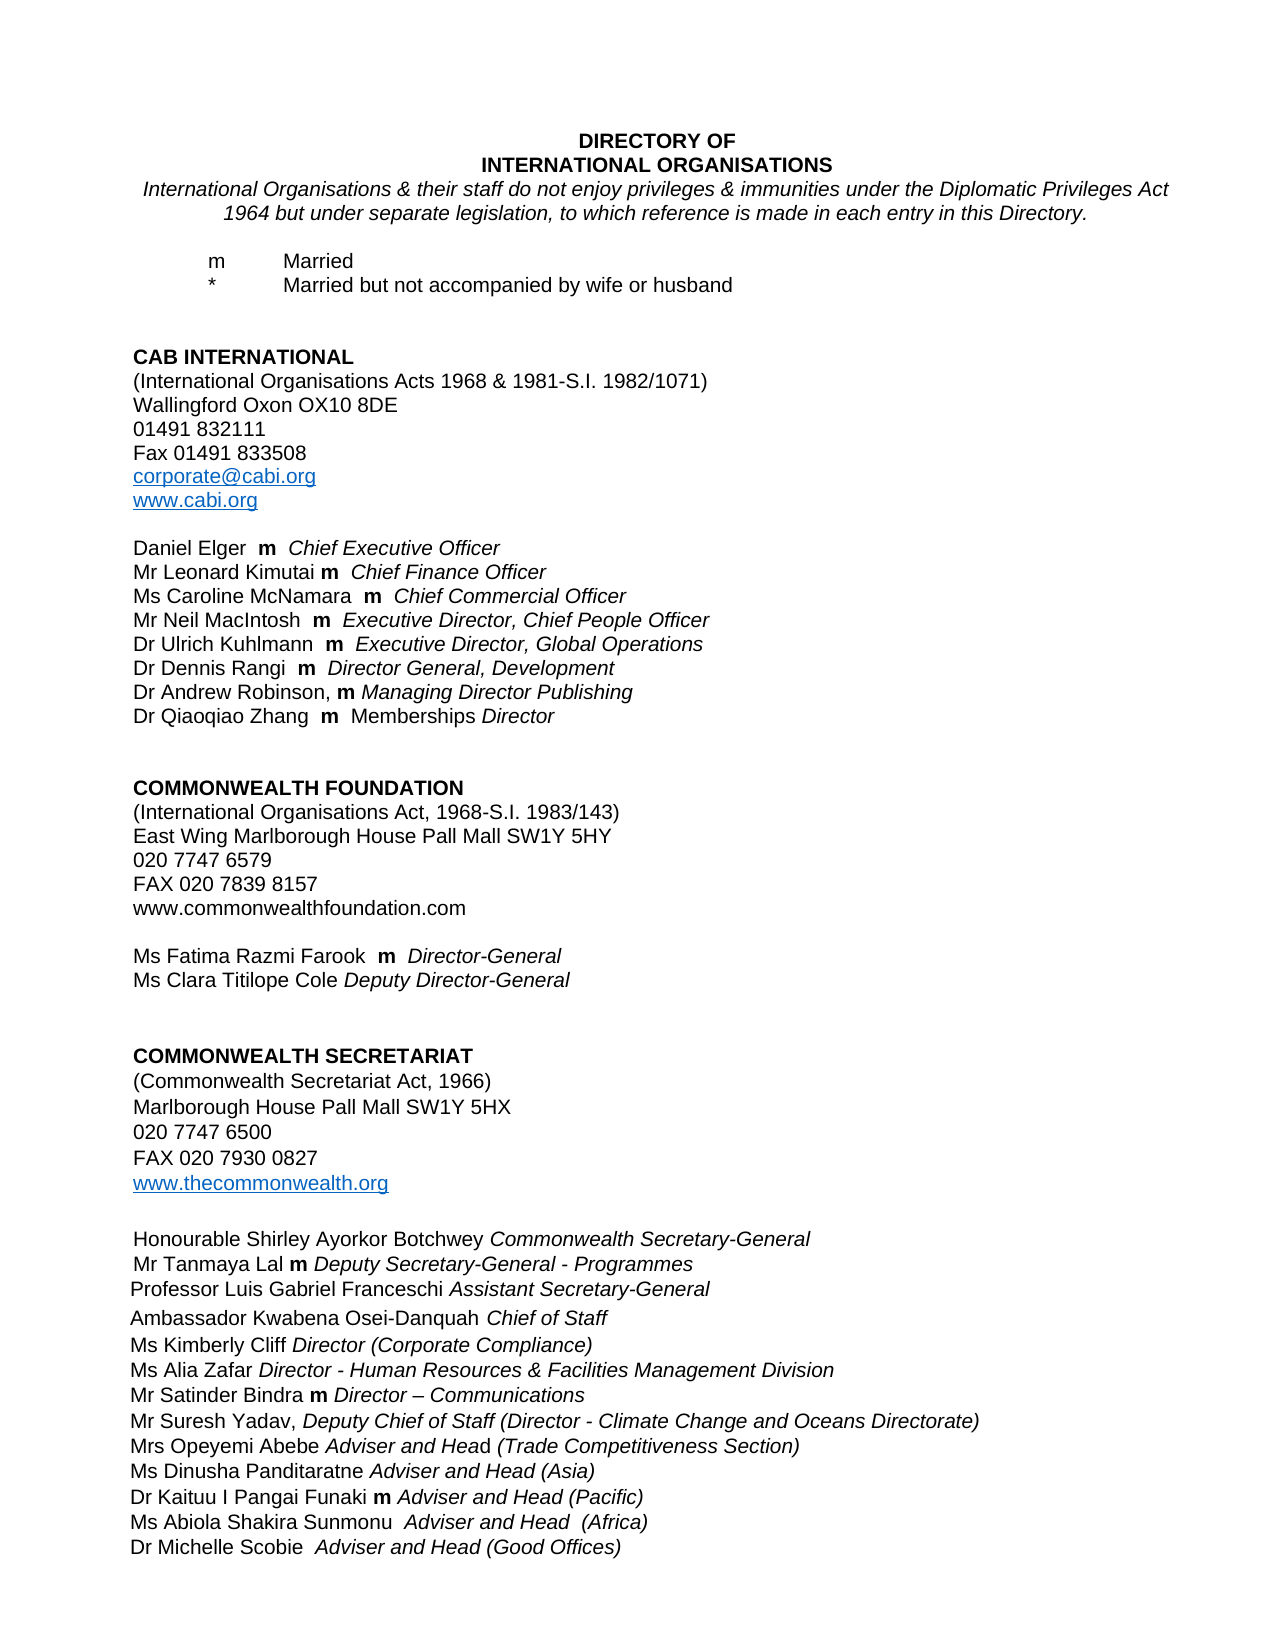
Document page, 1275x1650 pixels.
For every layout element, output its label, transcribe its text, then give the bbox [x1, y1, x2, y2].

text Ms Caroline McNamara m Chief Commercial Officer [133, 584, 1181, 608]
text International Organisations & their staff do not enjoy privileges & immunities under the Diplomatic Privileges Act 1964 but under separate legislation, to which reference is made in each entry in this Directory. [133, 177, 1181, 225]
text 020 7747 6579 [133, 848, 1181, 872]
text Dr Dennis Rangi m Director General, Development [133, 656, 1181, 680]
text Dr Qiaoqiao Zhang m Memberships Director [133, 704, 1181, 728]
text Mr Neil MacIntosh m Executive Director, Chief People Officer Dr Ulrich Kuhlmann m Executive Director, Global Operations [133, 608, 1181, 656]
text FAX 020 7839 8157 [133, 872, 1181, 896]
text (International Organisations Acts 1968 & 1981-S.I. 1982/1071) [133, 368, 1181, 392]
text Ms Kimberly Cliff Director (Corporate Compliance) Ms Alia Zafar Director - Human Resources & Facilities Management Division [130, 1333, 1184, 1382]
text Honourable Shirley Ayorkor Botchwey Commonwealth Secretary-General Mr Tanmaya Lal m Deputy Secretary-General - Programmes [133, 1226, 1181, 1276]
text CAB INTERNATIONAL [133, 344, 1181, 368]
text COMMONWEALTH SECRETARIAT [133, 1044, 1181, 1068]
text Daniel Elger m Chief Executive Officer [133, 536, 1181, 560]
text INTERNATIONAL ORGANISATIONS [133, 153, 1181, 177]
text FAX 020 7930 0827 [133, 1145, 1181, 1169]
text (International Organisations Act, 1968-S.I. 1983/143) [133, 800, 1181, 824]
text Ms Fatima Razmi Farook m Director-General [133, 943, 1181, 967]
text Mr Satinder Bindra m Director – Communications Mr Suresh Yadav, Deputy Chief of Staff (Director - Climate Change and Oceans Directorate) Mrs Opeyemi Abebe Adviser and Head (Trade Competitiveness Section) Ms Dinusha Panditaratne Adviser and Head (Asia) [130, 1383, 1184, 1483]
text Marlborough House Pall Mall SW1Y 5HX [133, 1095, 1181, 1119]
text DIRECTORY OF [133, 129, 1181, 153]
text East Wing Marlborough House Pall Mall SW1Y 5HY [133, 824, 1181, 848]
text 01491 832111 [133, 416, 1181, 440]
text Professor Luis Gabriel Franceschi Assistant Secretary-General [130, 1277, 1184, 1301]
text Dr Andrew Robinson, m Managing Director Publishing [133, 680, 1181, 704]
text corporate@cabi.org [133, 464, 1181, 488]
text Dr Kaituu I Pangai Funaki m Adviser and Head (Pacific) Ms Abiola Shakira Sunmonu Adviser and Head (Africa) Dr Michelle Scobie Adviser and Head (Good Offices) [130, 1484, 1184, 1559]
text www.thecommonwealth.org [133, 1171, 1181, 1194]
text * Married but not accompanied by wife or husband [133, 273, 1181, 297]
text Mr Leonard Kimutai m Chief Finance Officer [133, 560, 1181, 584]
text Wallingford Oxon OX10 8DE [133, 392, 1181, 416]
text Ms Clara Titilope Cole Deputy Director-General [133, 967, 1181, 991]
text COMMONWEALTH FOUNDATION [133, 776, 1181, 800]
text 020 7747 6500 [133, 1120, 1181, 1144]
text Ambassador Kwabena Osei-Danquah Chief of Staff [130, 1302, 1184, 1331]
text m Married [133, 249, 1181, 273]
text (Commonwealth Secretariat Act, 1966) [133, 1069, 1181, 1093]
text Fax 01491 833508 [133, 440, 1181, 464]
text www.cabi.org [133, 488, 1181, 512]
text www.commonwealthfoundation.com [133, 896, 1181, 919]
